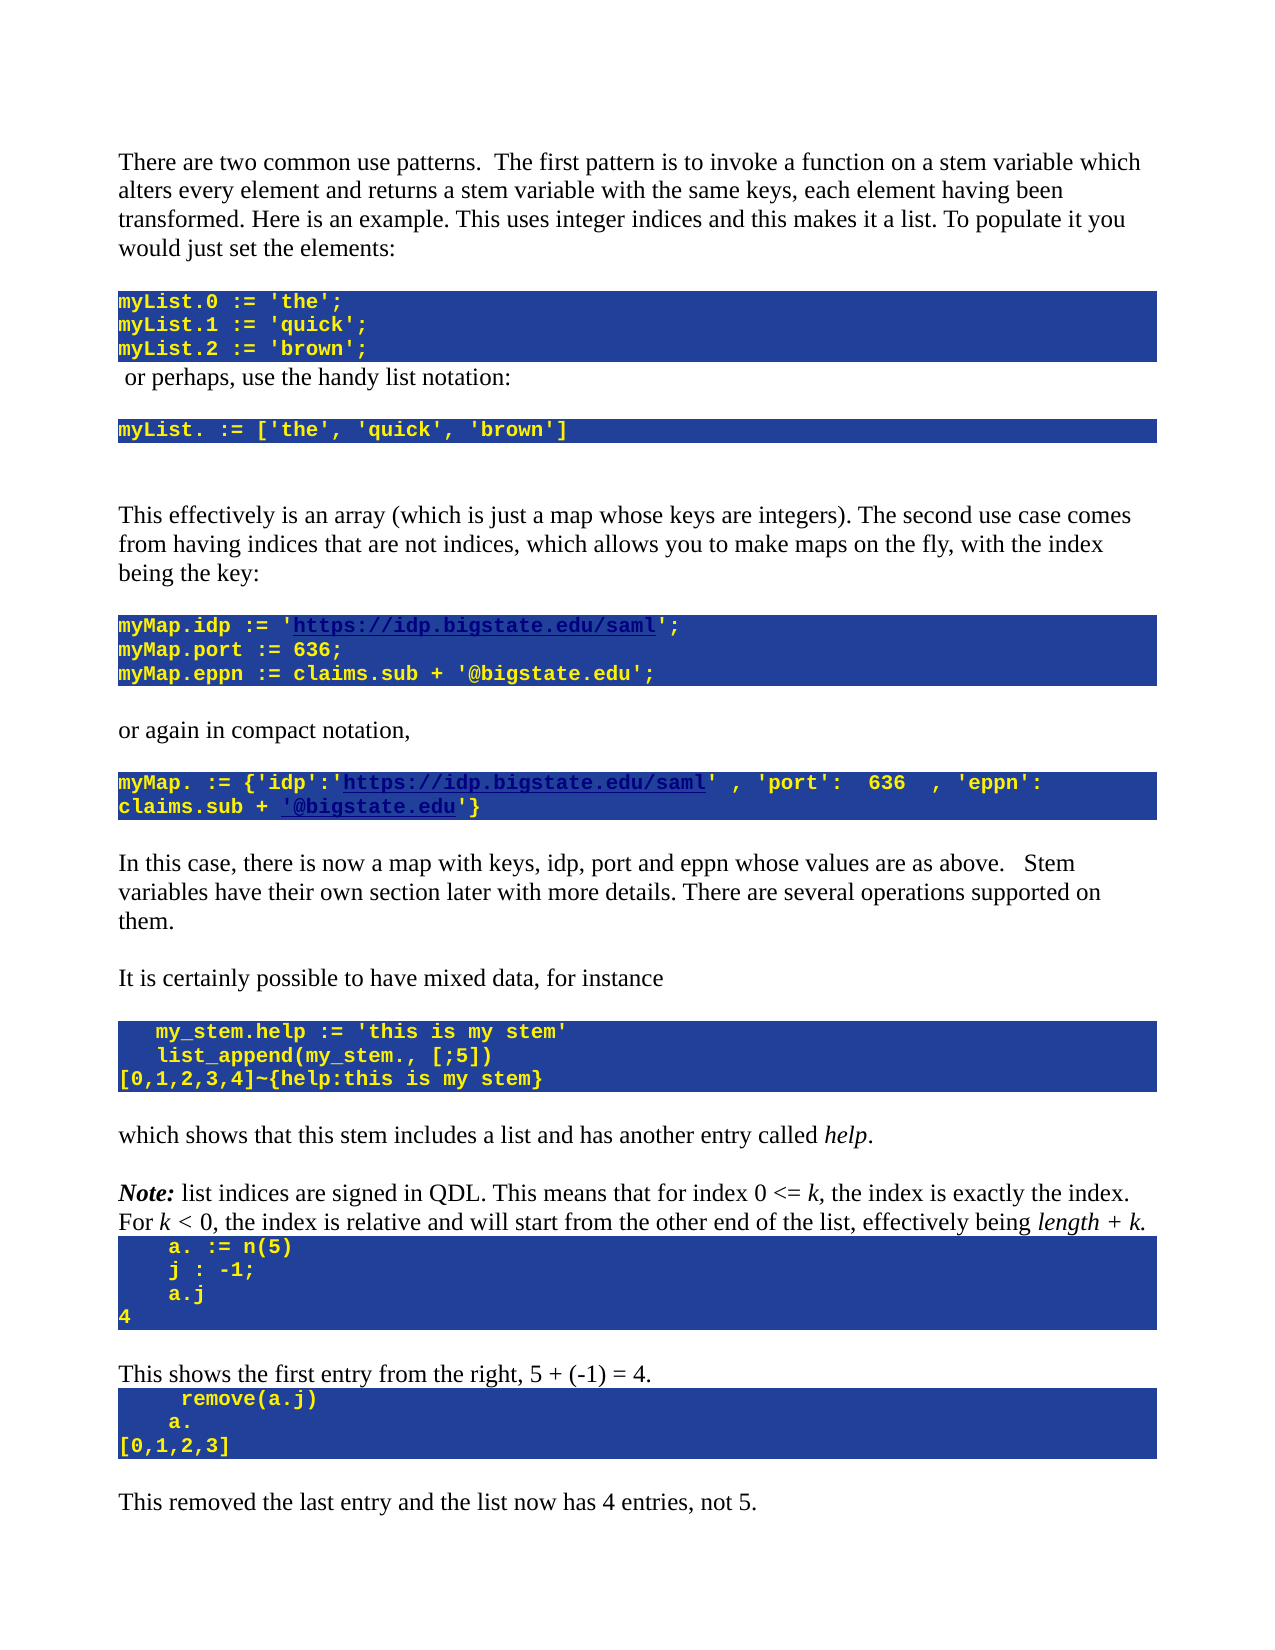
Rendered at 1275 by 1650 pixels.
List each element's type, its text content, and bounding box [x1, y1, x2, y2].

text Note: list indices are signed in QDL. This means that for index 0 <= k, the index is exactly the index. For k < 0, the index is relative and will start from the other end of the list, effectively being length + k. [118, 1178, 1157, 1236]
text my_stem.help := 'this is my stem' [118, 1021, 1157, 1044]
text [0,1,2,3] [118, 1435, 1157, 1459]
text myMap.eppn := claims.sub + '@bigstate.edu'; [118, 662, 1157, 686]
text [0,1,2,3,4]~{help:this is my stem} [118, 1068, 1157, 1092]
text myMap.port := 636; [118, 639, 1157, 662]
text In this case, there is now a map with keys, idp, port and eppn whose values are as above. Stem variables have their own section later with more details. There are several operations supported on them. [118, 848, 1157, 935]
text myMap.idp := 'https://idp.bigstate.edu/saml'; [118, 615, 1157, 639]
text or perhaps, use the handy list notation: [118, 362, 1157, 390]
text There are two common use patterns. The first pattern is to invoke a function on a stem variable which alters every element and returns a stem variable with the same keys, each element having been transformed. Here is an example. This uses integer indices and this makes it a list. To populate it you would just set the elements: [118, 147, 1157, 262]
text This removed the last entry and the list now has 4 entries, not 5. [118, 1487, 1157, 1516]
text 4 [118, 1307, 1157, 1330]
text This effectively is an array (which is just a map whose keys are integers). The second use case comes from having indices that are not indices, which allows you to make maps on the fly, with the index being the key: [118, 471, 1157, 586]
text a. := n(5) [118, 1236, 1157, 1259]
text list_append(my_stem., [;5]) [118, 1044, 1157, 1068]
text j : -1; [118, 1259, 1157, 1283]
text It is certainly possible to have mixed data, for instance [118, 963, 1157, 992]
text myList. := ['the', 'quick', 'brown'] [118, 419, 1157, 443]
text myList.2 := 'brown'; [118, 338, 1157, 362]
text a.j [118, 1283, 1157, 1307]
text This shows the first entry from the right, 5 + (-1) = 4. [118, 1359, 1157, 1388]
text myMap. := {'idp':'https://idp.bigstate.edu/saml' , 'port': 636 , 'eppn': claims.sub + '@bigstate.edu'} [118, 772, 1157, 820]
text or again in compact notation, [118, 686, 1157, 744]
text remove(a.j) [118, 1388, 1157, 1411]
text myList.1 := 'quick'; [118, 314, 1157, 338]
text myList.0 := 'the'; [118, 291, 1157, 314]
text which shows that this stem includes a list and has another entry called help. [118, 1121, 1157, 1149]
text a. [118, 1411, 1157, 1435]
